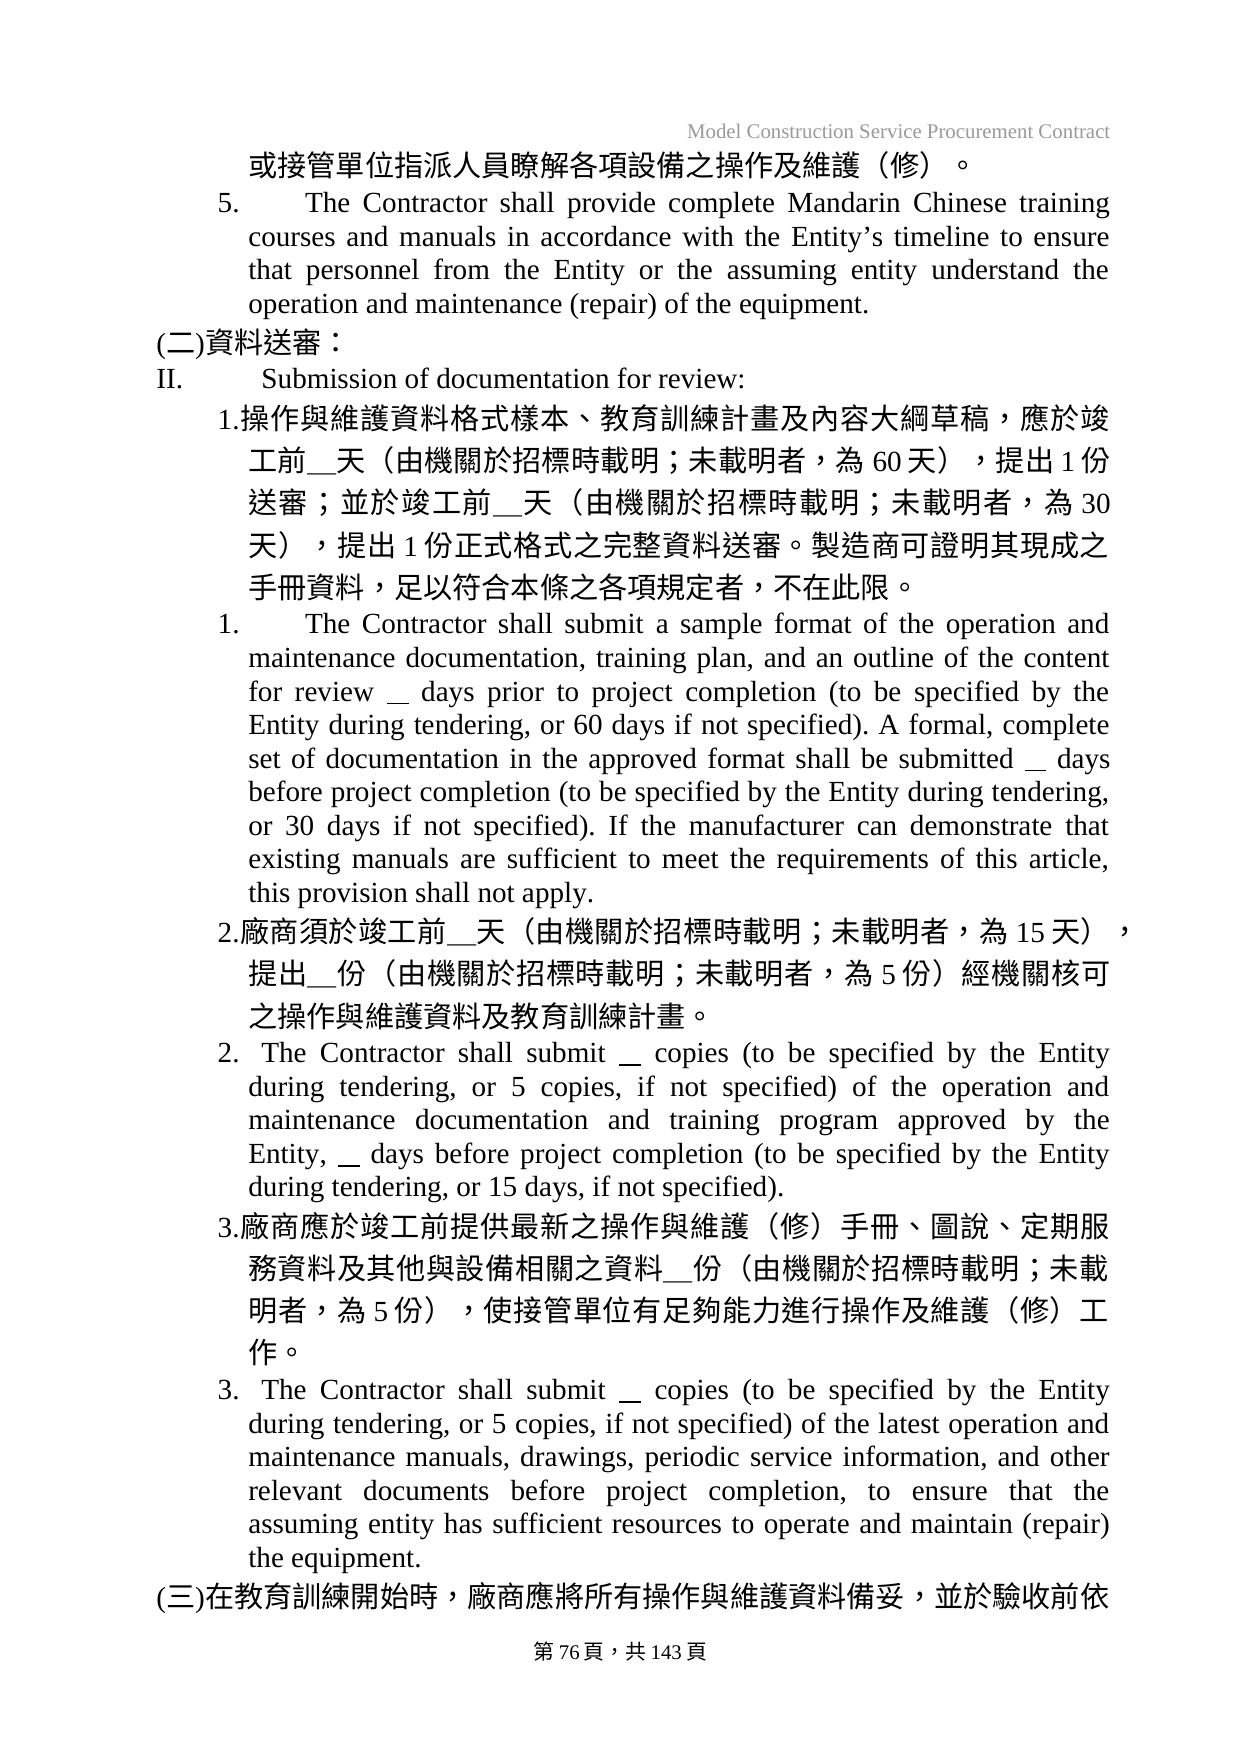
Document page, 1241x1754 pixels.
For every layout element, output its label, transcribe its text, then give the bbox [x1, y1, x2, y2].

text 3.廠商應於竣工前提供最新之操作與維護（修）手冊、圖說、定期服務資料及其他與設備相關之資料＿份（由機關於招標時載明；未載明者，為5份），使接管單位有足夠能力進行操作及維護（修）工作。 [217, 1203, 1110, 1372]
text 5. The Contractor shall provide complete Mandarin Chinese training courses and manuals in accordance with the Entity’s timeline to ensure that personnel from the Entity or the assuming entity understand the operation and maintenance (repair) of the equipment. [217, 185, 1110, 319]
text (三)在教育訓練開始時，廠商應將所有操作與維護資料備妥，並於驗收前依 [156, 1573, 1110, 1616]
text II. Submission of documentation for review: [156, 362, 1110, 395]
text 2. The Contractor shall submit copies (to be specified by the Entity during tendering, or 5 copies, if not specified) of the operation and maintenance documentation and training program approved by the Entity, days before project completion (to be specified by the Entity during tendering, or 15 days, if not specified). [217, 1035, 1110, 1203]
text 2.廠商須於竣工前＿天（由機關於招標時載明；未載明者，為15天），提出＿份（由機關於招標時載明；未載明者，為5份）經機關核可之操作與維護資料及教育訓練計畫。 [217, 908, 1110, 1035]
text 1. The Contractor shall submit a sample format of the operation and maintenance documentation, training plan, and an outline of the content for review days prior to project completion (to be specified by the Entity during tendering, or 60 days if not specified). A formal, complete set of documentation in the approved format shall be submitted days before project completion (to be specified by the Entity during tendering, or 30 days if not specified). If the manufacturer can demonstrate that existing manuals are sufficient to meet the requirements of this article, this provision shall not apply. [217, 607, 1110, 908]
text 1.操作與維護資料格式樣本、教育訓練計畫及內容大綱草稿，應於竣工前＿天（由機關於招標時載明；未載明者，為60天），提出1份送審；並於竣工前＿天（由機關於招標時載明；未載明者，為30天），提出1份正式格式之完整資料送審。製造商可證明其現成之手冊資料，足以符合本條之各項規定者，不在此限。 [217, 395, 1110, 607]
text 3. The Contractor shall submit copies (to be specified by the Entity during tendering, or 5 copies, if not specified) of the latest operation and maintenance manuals, drawings, periodic service information, and other relevant documents before project completion, to ensure that the assuming entity has sufficient resources to operate and maintain (repair) the equipment. [217, 1372, 1110, 1573]
text (二)資料送審： [156, 319, 1110, 362]
text 或接管單位指派人員瞭解各項設備之操作及維護（修）。 [217, 143, 1110, 185]
